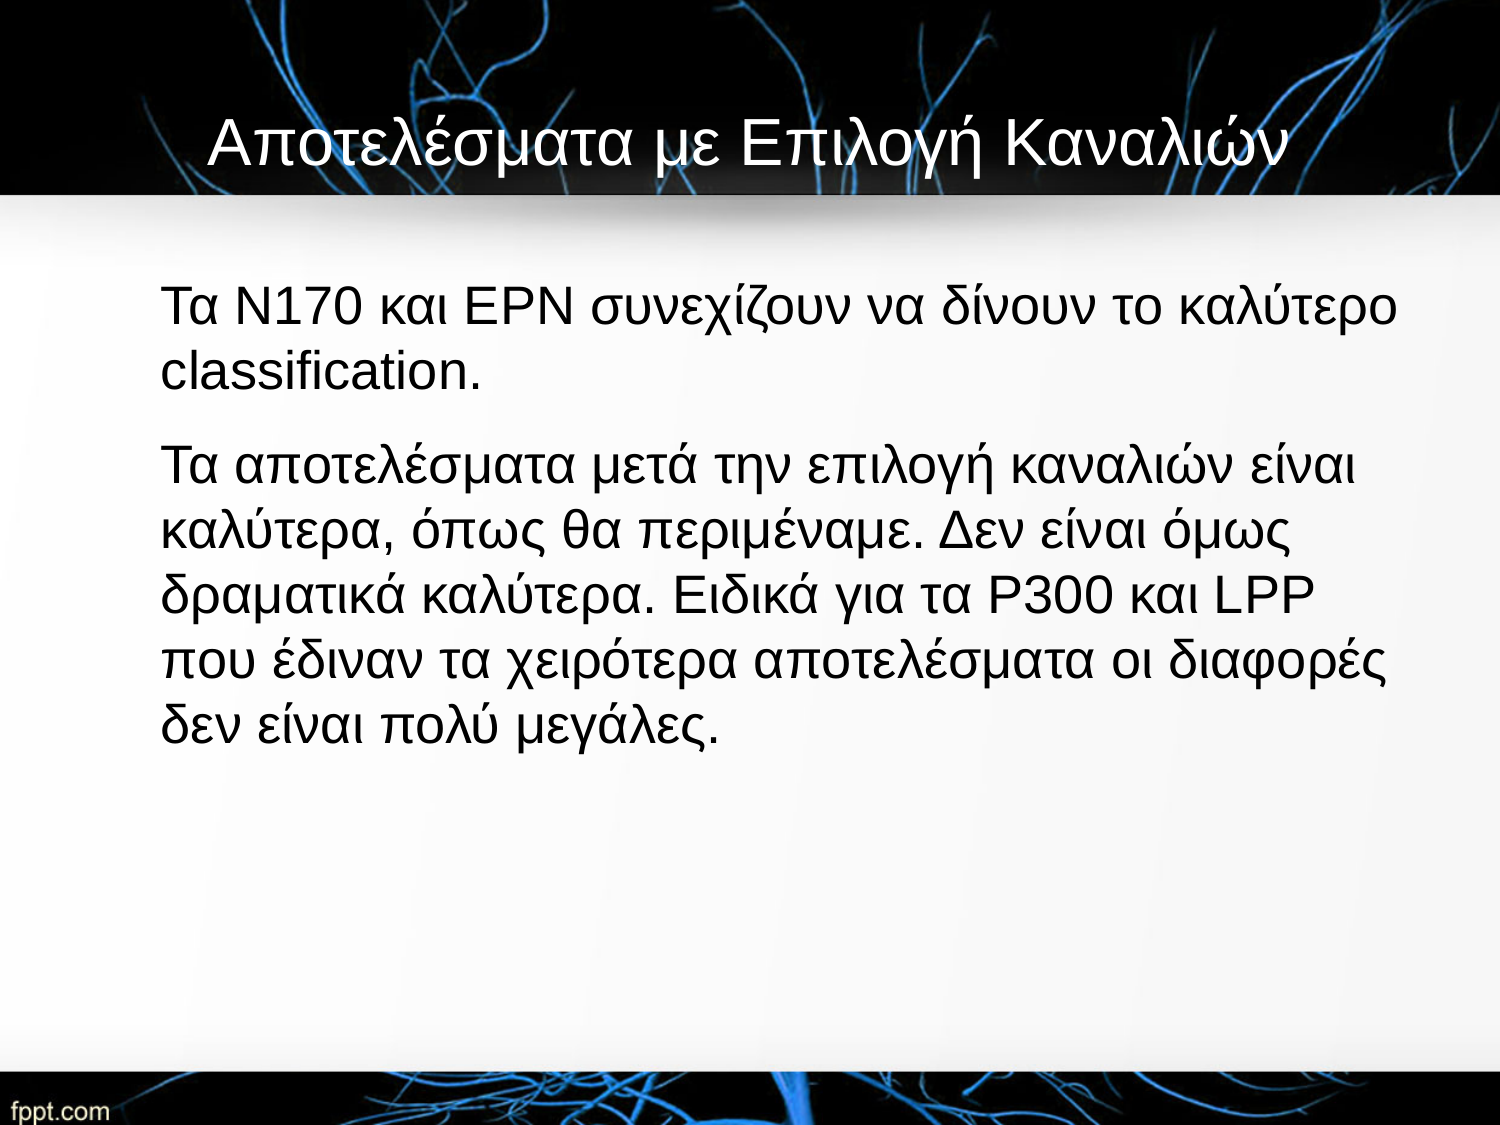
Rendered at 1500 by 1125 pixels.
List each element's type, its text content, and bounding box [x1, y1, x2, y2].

list Τα N170 και EPN συνεχίζουν να δίνουν το καλύτερο classification. Τα αποτελέσματα μετά την επιλογή καναλιών είναι καλύτερα, όπως θα περιμέναμε. Δεν είναι όμως δραματικά καλύτερα. Ειδικά για τα P300 και LPP που έδιναν τα χειρότερα αποτελέσματα οι διαφορές δεν είναι πολύ μεγάλες. [75, 262, 1425, 1005]
title Αποτελέσματα με Επιλογή Καναλιών [75, 45, 1425, 233]
picture [0, 0, 1500, 1125]
